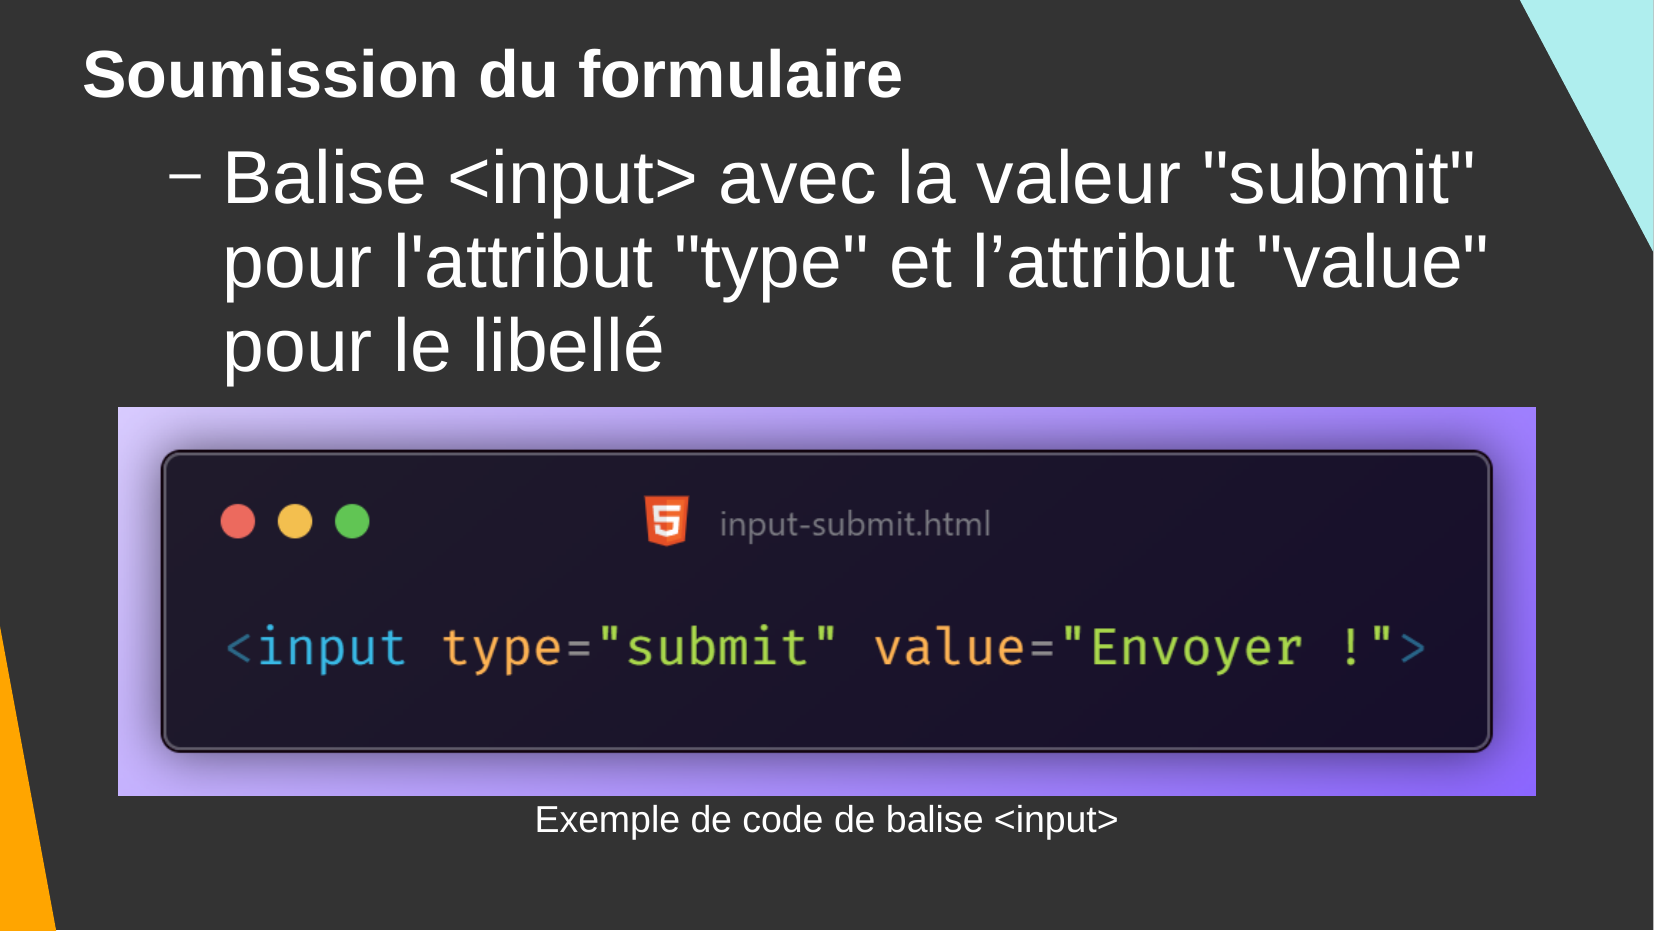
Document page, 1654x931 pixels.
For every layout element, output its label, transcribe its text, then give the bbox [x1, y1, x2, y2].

text_box [1519, 0, 1654, 254]
text_box [0, 626, 57, 931]
text_box Exemple de code de balise <input> [242, 791, 1412, 851]
title Soumission du formulaire [82, 37, 1571, 114]
list Balise <input> avec la valeur "submit" pour l'attribut "type" et l’attribut "value" pour le libellé [80, 135, 1605, 414]
picture [118, 414, 1536, 796]
